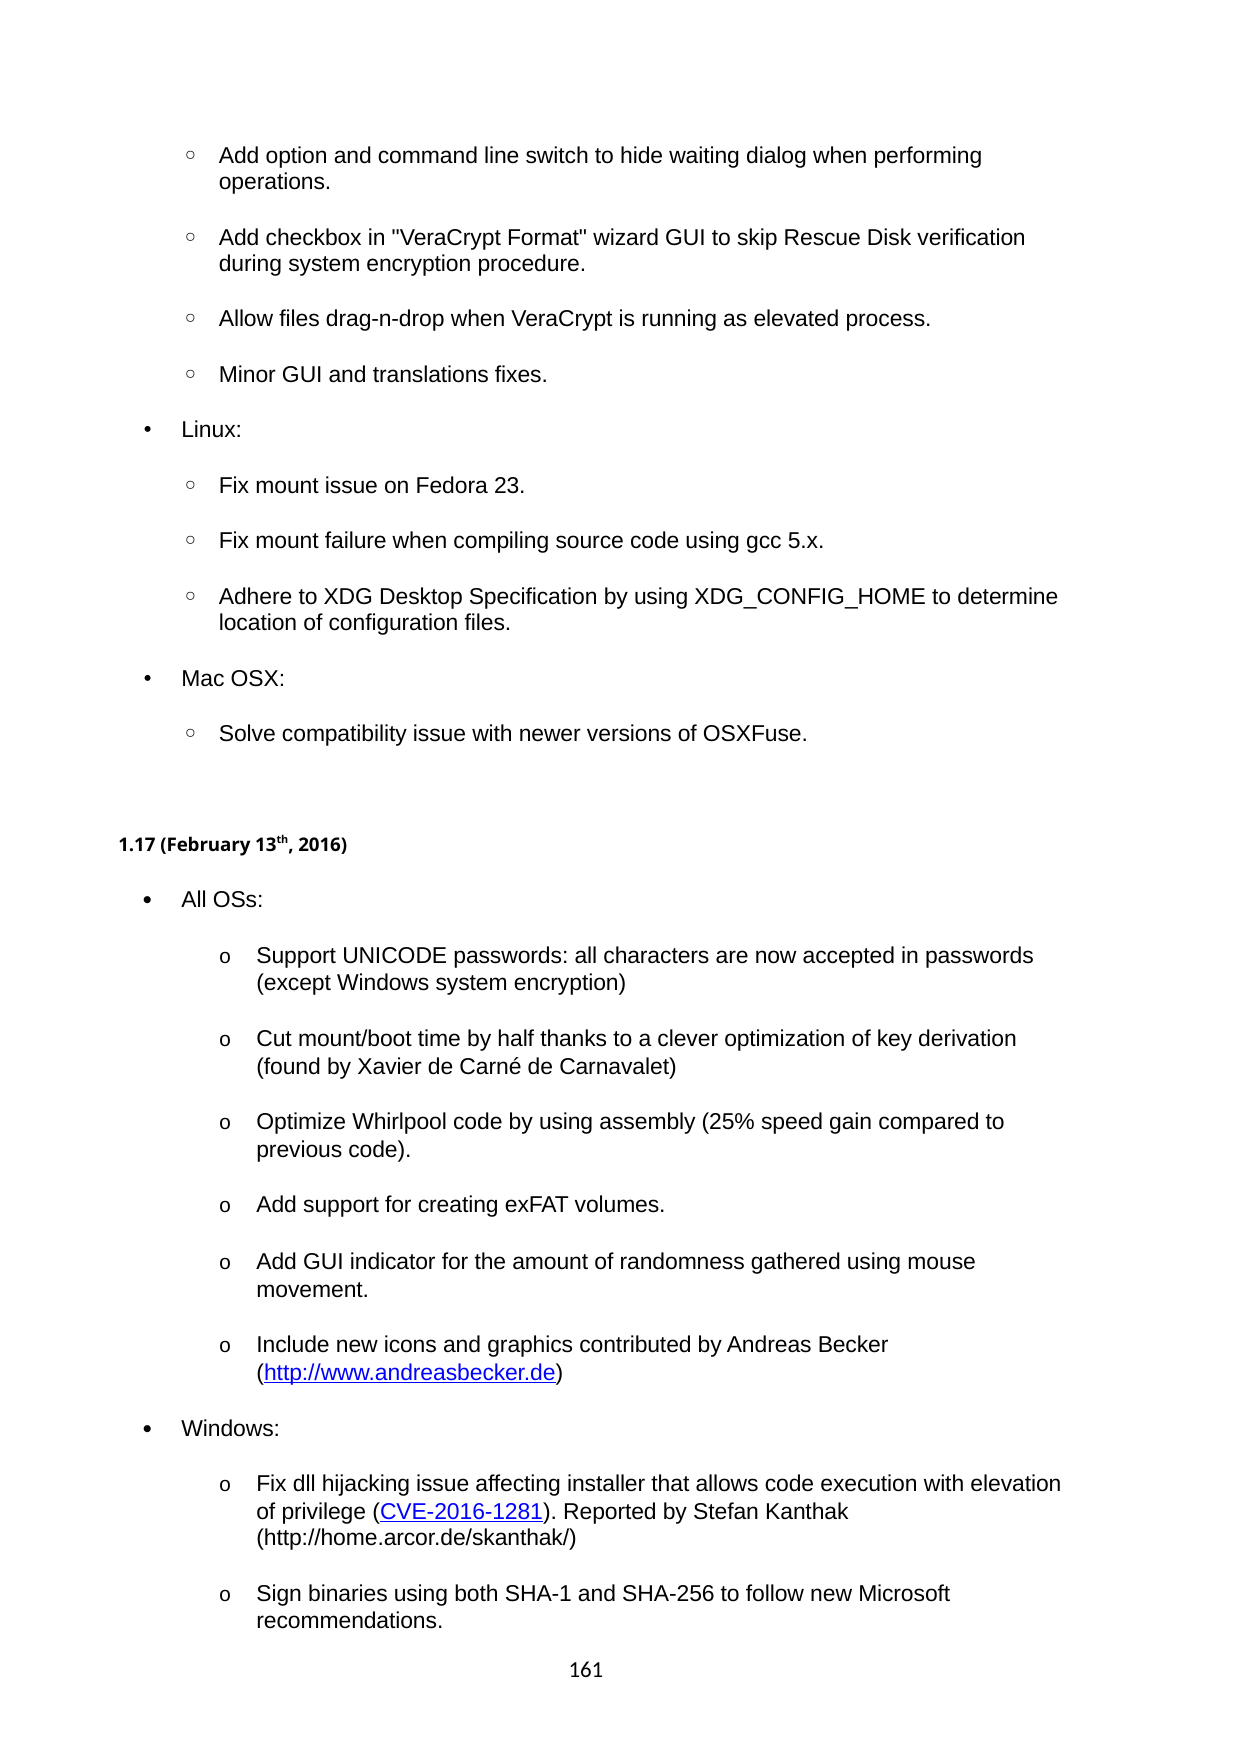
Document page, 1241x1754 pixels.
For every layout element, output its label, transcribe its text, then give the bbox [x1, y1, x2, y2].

list Add GUI indicator for the amount of randomness gathered using mouse movement. [219, 1248, 1065, 1302]
list Fix dll hijacking issue affecting installer that allows code execution with elevation of privilege (CVE-2016-1281). Reported by Stefan Kanthak (http://home.arcor.de/skanthak/) [219, 1470, 1065, 1551]
list Fix mount issue on Fedora 23. [181, 472, 1065, 498]
list Mac OSX: [144, 665, 1065, 691]
list Add checkbox in "VeraCrypt Format" wizard GUI to skip Rescue Disk verification during system encryption procedure. [181, 223, 1065, 276]
list Fix mount failure when compiling source code using gcc 5.x. [181, 527, 1065, 554]
list Optimize Whirlpool code by using assembly (25% speed gain compared to previous code). [219, 1108, 1065, 1162]
list Allow files drag-n-drop when VeraCrypt is running as elevated process. [181, 305, 1065, 332]
text 1.17 (February 13th, 2016) [118, 831, 1065, 857]
list Cut mount/boot time by half thanks to a clever optimization of key derivation (found by Xavier de Carné de Carnavalet) [219, 1025, 1065, 1079]
list Sign binaries using both SHA-1 and SHA-256 to follow new Microsoft recommendations. [219, 1580, 1065, 1634]
list Solve compatibility issue with newer versions of OSXFuse. [181, 720, 1065, 747]
list Add option and command line switch to hide waiting dialog when performing operations. [181, 142, 1065, 194]
list Linux: [144, 416, 1065, 443]
list Minor GUI and translations fixes. [181, 361, 1065, 387]
list Adhere to XDG Desktop Specification by using XDG_CONFIG_HOME to determine location of configuration files. [181, 583, 1065, 636]
list Windows: [144, 1415, 1065, 1441]
list Support UNICODE passwords: all characters are now accepted in passwords (except Windows system encryption) [219, 942, 1065, 996]
list All OSs: [144, 886, 1065, 912]
list Add support for creating exFAT volumes. [219, 1191, 1065, 1219]
list Include new icons and graphics contributed by Andreas Becker (http://www.andreasbecker.de) [219, 1331, 1065, 1386]
